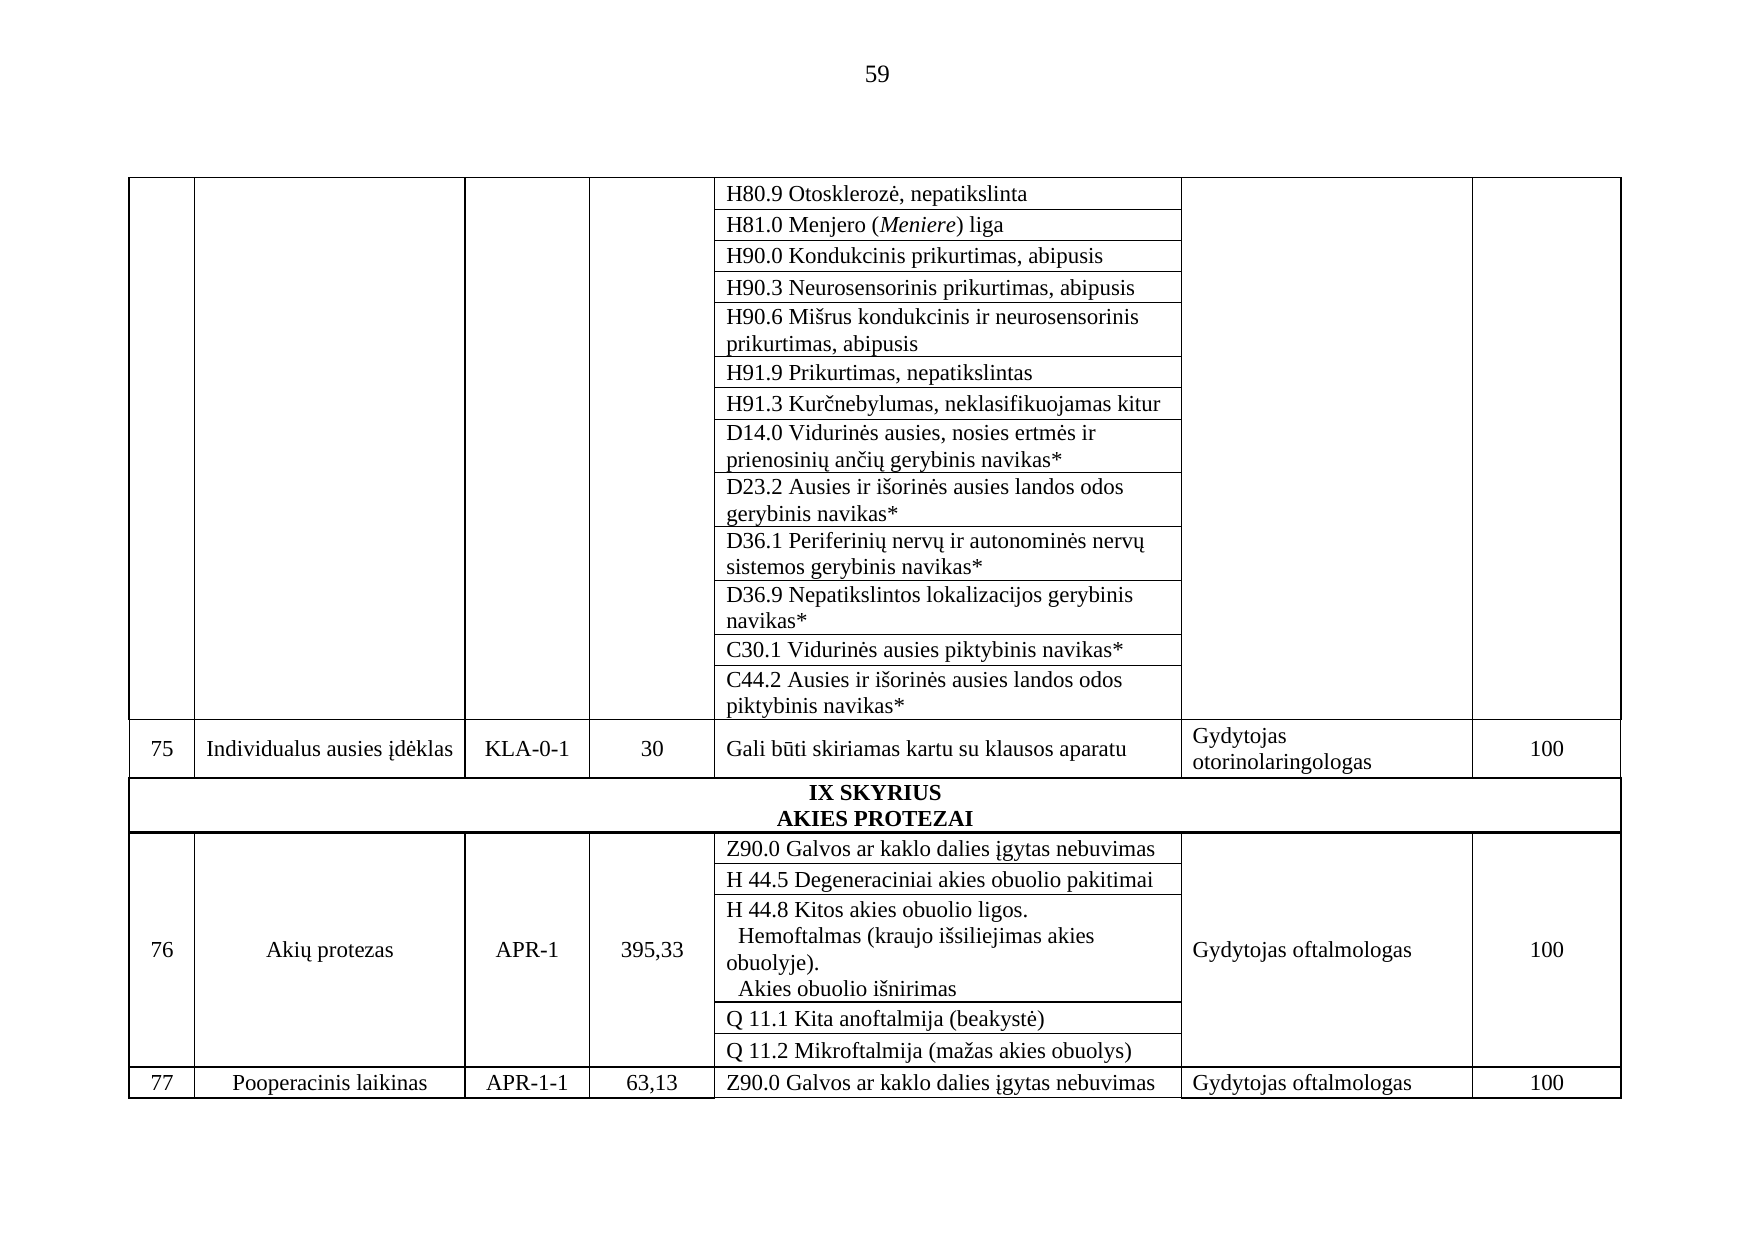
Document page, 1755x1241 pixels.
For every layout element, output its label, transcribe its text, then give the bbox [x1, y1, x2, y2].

table_cell H80.9 Otosklerozė, nepatikslinta [715, 178, 1181, 208]
table_cell H91.9 Prikurtimas, nepatikslintas [715, 357, 1181, 387]
table_cell D23.2 Ausies ir išorinės ausies landos odos gerybinis navikas* [715, 473, 1181, 526]
table_cell 76 [130, 834, 194, 1066]
table_cell Gydytojas otorinolaringologas [1182, 720, 1472, 777]
table_cell C44.2 Ausies ir išorinės ausies landos odos piktybinis navikas* [715, 666, 1181, 718]
table_cell Gali būti skiriamas kartu su klausos aparatu [715, 720, 1181, 777]
table_cell [1182, 178, 1472, 718]
table_cell [195, 178, 464, 718]
table_cell 395,33 [590, 834, 714, 1066]
table_cell 30 [590, 720, 714, 777]
table_cell D14.0 Vidurinės ausies, nosies ertmės ir prienosinių ančių gerybinis navikas* [715, 420, 1181, 472]
table_cell Gydytojas oftalmologas [1182, 834, 1472, 1066]
table_cell 75 [130, 720, 194, 777]
table_cell Akių protezas [195, 834, 464, 1066]
table_cell Q 11.1 Kita anoftalmija (beakystė) [715, 1003, 1181, 1033]
table_cell H91.3 Kurčnebylumas, neklasifikuojamas kitur [715, 388, 1181, 418]
table_cell [590, 178, 714, 718]
table_cell C30.1 Vidurinės ausies piktybinis navikas* [715, 635, 1181, 665]
table_cell Gydytojas oftalmologas [1182, 1068, 1472, 1097]
table_cell Individualus ausies įdėklas [195, 720, 464, 777]
table_cell H 44.8 Kitos akies obuolio ligos. Hemoftalmas (kraujo išsiliejimas akies obuolyje). Akies obuolio išnirimas [715, 895, 1181, 1001]
table_cell H90.3 Neurosensorinis prikurtimas, abipusis [715, 272, 1181, 302]
table_cell H 44.5 Degeneraciniai akies obuolio pakitimai [715, 864, 1181, 894]
table_cell Z90.0 Galvos ar kaklo dalies įgytas nebuvimas [715, 834, 1181, 863]
table_cell IX SKYRIUS AKIES PROTEZAI [130, 779, 1620, 831]
table_cell 100 [1473, 1068, 1620, 1097]
table_cell D36.1 Periferinių nervų ir autonominės nervų sistemos gerybinis navikas* [715, 527, 1181, 580]
table_cell D36.9 Nepatikslintos lokalizacijos gerybinis navikas* [715, 581, 1181, 633]
table_cell [466, 178, 589, 718]
table_cell 63,13 [590, 1068, 714, 1097]
table_cell Q 11.2 Mikroftalmija (mažas akies obuolys) [715, 1034, 1181, 1066]
table_cell 100 [1473, 720, 1620, 777]
table_cell H90.0 Kondukcinis prikurtimas, abipusis [715, 241, 1181, 271]
table_cell H90.6 Mišrus kondukcinis ir neurosensorinis prikurtimas, abipusis [715, 303, 1181, 356]
table_cell KLA-0-1 [466, 720, 589, 777]
table_cell H81.0 Menjero (Meniere) liga [715, 210, 1181, 240]
table_cell APR-1 [466, 834, 589, 1066]
table_cell [1473, 178, 1620, 718]
table_cell Pooperacinis laikinas [195, 1068, 464, 1097]
table_cell Z90.0 Galvos ar kaklo dalies įgytas nebuvimas [715, 1068, 1181, 1097]
table_cell APR-1-1 [466, 1068, 589, 1097]
table_cell 100 [1473, 834, 1620, 1066]
table_cell 77 [130, 1068, 194, 1097]
table_cell [130, 178, 194, 718]
